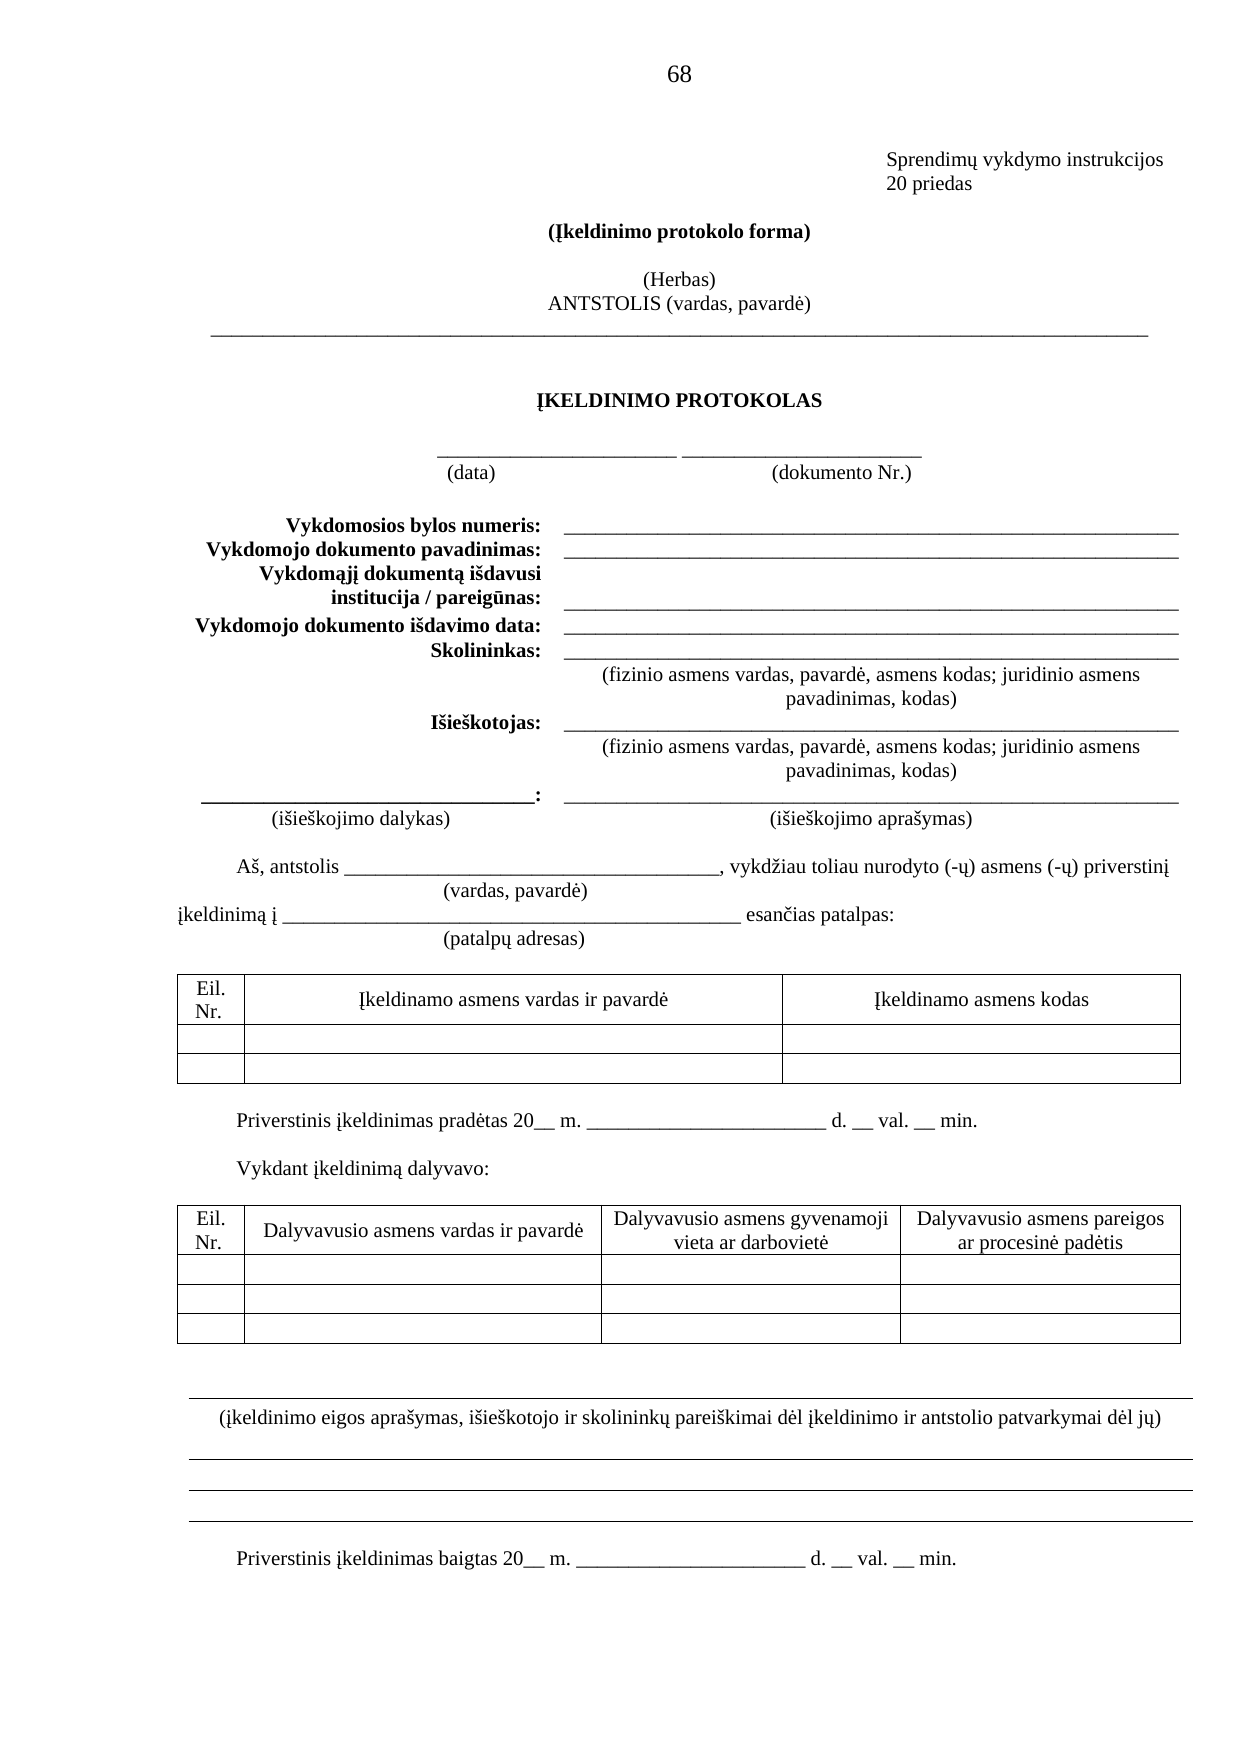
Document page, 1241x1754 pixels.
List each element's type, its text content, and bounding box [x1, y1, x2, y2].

table_cell [189, 1429, 1192, 1459]
table_cell [602, 1285, 900, 1313]
text Įkeldinimo protokolas [177, 387, 1181, 412]
table_cell Vykdomąjį dokumentą išdavusi institucija / pareigūnas: [169, 561, 553, 613]
table_cell [178, 1314, 244, 1343]
table_cell [189, 1460, 1192, 1490]
table_cell [178, 1054, 244, 1083]
text (vardas, pavardė) [177, 878, 1181, 902]
table_cell Išieškotojas: [169, 710, 553, 782]
table_cell [901, 1314, 1180, 1343]
table_cell Vykdomojo dokumento pavadinimas: [169, 537, 553, 561]
table_cell ___________________________________________________________ (išieškojimo aprašymas) [553, 782, 1190, 830]
table_cell ___________________________________________________________ (fizinio asmens vardas, pavardė, asmens kodas; juridinio asmens pavadinimas, kodas) [553, 638, 1190, 710]
table_cell [245, 1314, 601, 1343]
table_cell ___________________________________________________________ [553, 614, 1190, 637]
table_cell [178, 1255, 244, 1283]
table_cell [245, 1285, 601, 1313]
text Vykdant įkeldinimą dalyvavo: [177, 1156, 1181, 1180]
table_cell ___________________________________________________________ [553, 561, 1190, 613]
text (data) (dokumento Nr.) [177, 460, 1181, 484]
table_cell [245, 1025, 782, 1053]
table_header Dalyvavusio asmens gyvenamoji vieta ar darbovietė [602, 1206, 900, 1254]
table_cell [901, 1285, 1180, 1313]
table_cell [178, 1025, 244, 1053]
table_cell [245, 1054, 782, 1083]
table_cell (įkeldinimo eigos aprašymas, išieškotojo ir skolininkų pareiškimai dėl įkeldinimo ir antstolio patvarkymai dėl jų) [189, 1399, 1192, 1429]
table_cell [783, 1025, 1180, 1053]
text Priverstinis įkeldinimas baigtas 20__ m. ______________________ d. __ val. __ min. [177, 1546, 1181, 1570]
text 20 priedas [177, 171, 1181, 195]
table_cell Skolininkas: [169, 638, 553, 710]
text _______________________ _______________________ [177, 436, 1181, 460]
text __________________________________________________________________________________________ [177, 315, 1181, 339]
table_header [189, 1368, 1192, 1398]
table_cell [783, 1054, 1180, 1083]
table_cell [189, 1491, 1192, 1521]
table_header ___________________________________________________________ [553, 513, 1190, 537]
table_cell ________________________________: (išieškojimo dalykas) [169, 782, 553, 830]
table_cell ___________________________________________________________ [553, 537, 1190, 561]
text Aš, antstolis ____________________________________, vykdžiau toliau nurodyto (-ų) asmens (-ų) priverstinį [177, 854, 1181, 878]
table_header Įkeldinamo asmens vardas ir pavardė [245, 975, 782, 1023]
table_header Įkeldinamo asmens kodas [783, 975, 1180, 1023]
table_cell [901, 1255, 1180, 1283]
table_cell [178, 1285, 244, 1313]
text (Įkeldinimo protokolo forma) [177, 219, 1181, 243]
table_cell [602, 1314, 900, 1343]
table_header Dalyvavusio asmens pareigos ar procesinė padėtis [901, 1206, 1180, 1254]
table_header Dalyvavusio asmens vardas ir pavardė [245, 1206, 601, 1254]
table_cell ___________________________________________________________ (fizinio asmens vardas, pavardė, asmens kodas; juridinio asmens pavadinimas, kodas) [553, 710, 1190, 782]
table_header Eil. Nr. [178, 975, 244, 1023]
table_header Vykdomosios bylos numeris: [169, 513, 553, 537]
text Priverstinis įkeldinimas pradėtas 20__ m. _______________________ d. __ val. __ min. [177, 1108, 1181, 1132]
text (patalpų adresas) [177, 926, 1181, 950]
text (Herbas) [177, 267, 1181, 291]
text Sprendimų vykdymo instrukcijos [177, 147, 1181, 171]
table_cell [602, 1255, 900, 1283]
table_cell [245, 1255, 601, 1283]
text įkeldinimą į ____________________________________________ esančias patalpas: [177, 902, 1181, 926]
text ANTSTOLIS (vardas, pavardė) [177, 291, 1181, 315]
table_header Eil. Nr. [178, 1206, 244, 1254]
table_cell Vykdomojo dokumento išdavimo data: [169, 614, 553, 637]
